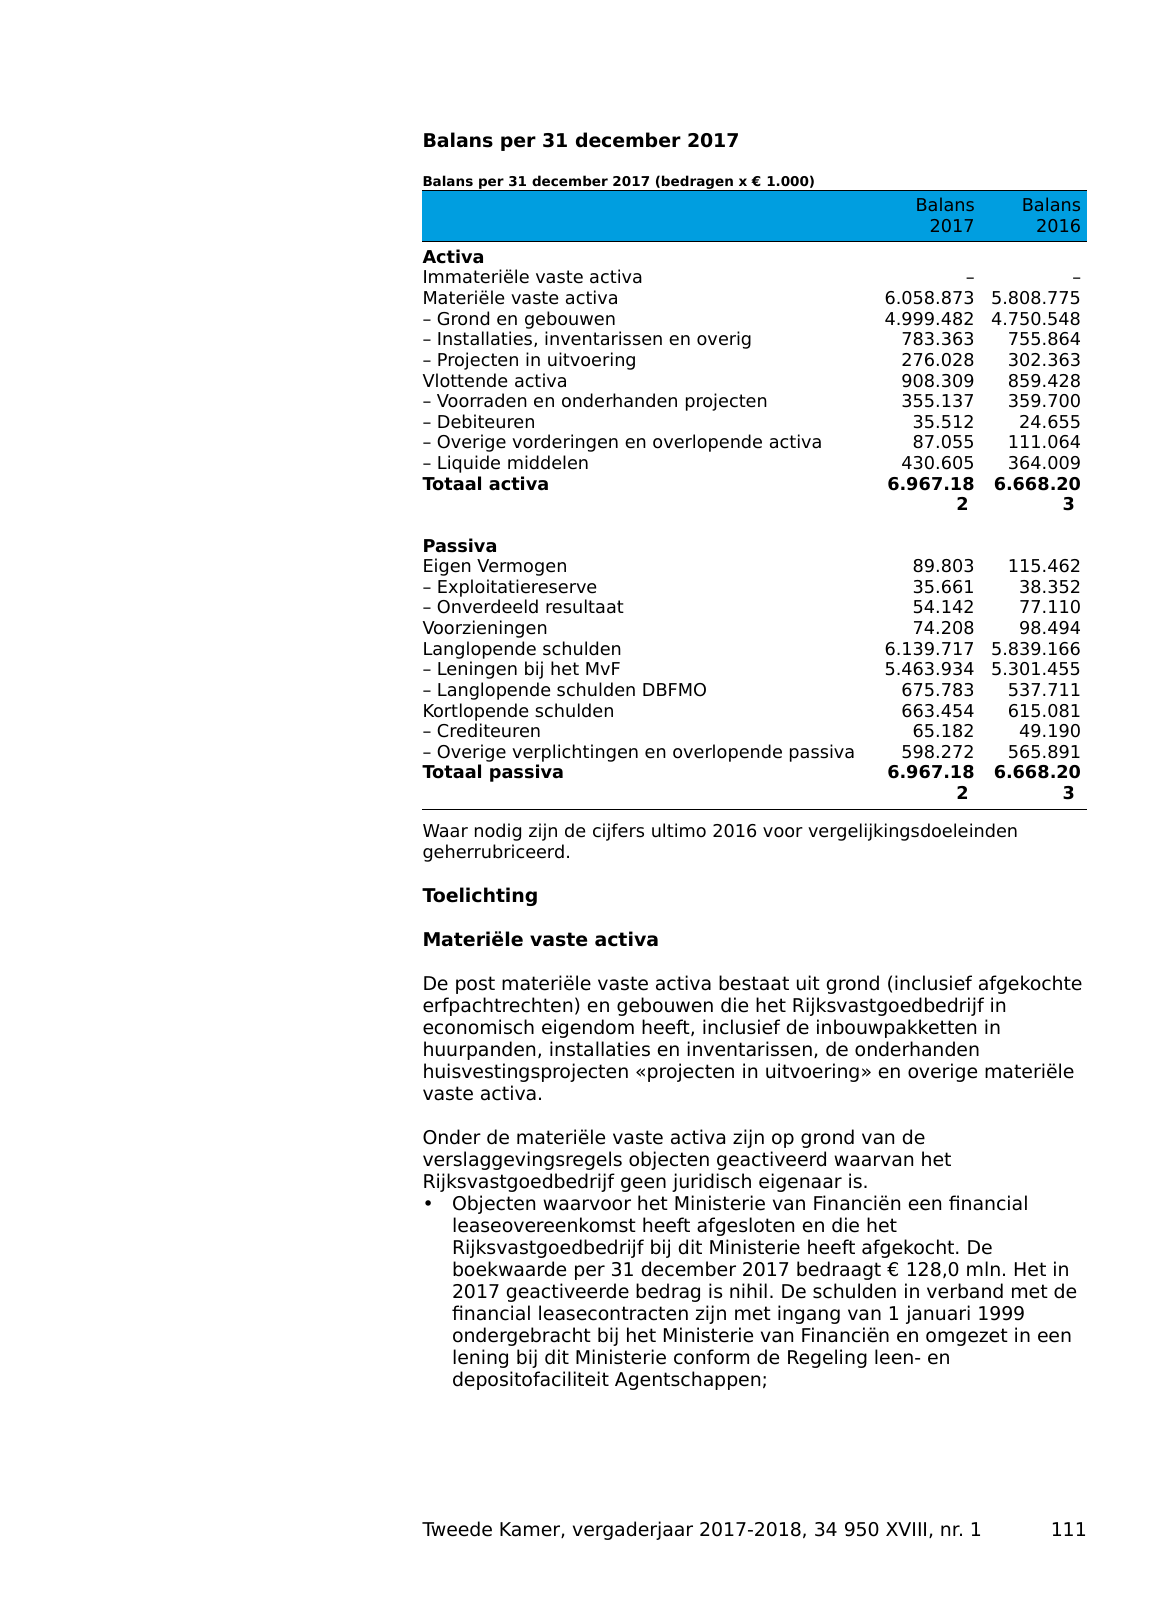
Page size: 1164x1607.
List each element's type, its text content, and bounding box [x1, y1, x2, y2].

table_cell Kortlopende schulden [422, 701, 874, 721]
table_cell Activa [422, 242, 874, 267]
table_cell 98.494 [980, 618, 1087, 639]
table_cell 74.208 [874, 618, 980, 639]
table_cell [422, 515, 874, 536]
table_cell 5.808.775 [980, 288, 1087, 309]
table_cell – Overige verplichtingen en overlopende passiva [422, 742, 874, 762]
table_cell – Leningen bij het MvF [422, 659, 874, 680]
table_cell 663.454 [874, 701, 980, 721]
table_cell 755.864 [980, 329, 1087, 350]
table_cell – Liquide middelen [422, 453, 874, 474]
table_cell 111.064 [980, 433, 1087, 453]
table_cell 6.967.182 [874, 474, 980, 515]
table_cell 783.363 [874, 329, 980, 350]
table_cell [980, 242, 1087, 267]
table_cell 364.009 [980, 453, 1087, 474]
text Onder de materiële vaste activa zijn op grond van de verslaggevingsregels objecten geactiveerd waarvan het Rijksvastgoedbedrijf geen juridisch eigenaar is. [422, 1127, 1087, 1193]
table_cell 276.028 [874, 350, 980, 371]
table_cell 565.891 [980, 742, 1087, 762]
table_cell 6.139.717 [874, 639, 980, 659]
table_cell – Exploitatiereserve [422, 577, 874, 597]
table_cell [980, 536, 1087, 556]
table_cell 6.967.182 [874, 763, 980, 808]
table_cell Totaal activa [422, 474, 874, 515]
text • Objecten waarvoor het Ministerie van Financiën een financial leaseovereenkomst heeft afgesloten en die het Rijksvastgoedbedrijf bij dit Ministerie heeft afgekocht. De boekwaarde per 31 december 2017 bedraagt € 128,0 mln. Het in 2017 geactiveerde bedrag is nihil. De schulden in verband met de financial leasecontracten zijn met ingang van 1 januari 1999 ondergebracht bij het Ministerie van Financiën en omgezet in een lening bij dit Ministerie conform de Regeling leen- en depositofaciliteit Agentschappen; [422, 1193, 1087, 1391]
table_cell [422, 191, 874, 241]
table_cell 5.463.934 [874, 659, 980, 680]
table_cell – Installaties, inventarissen en overig [422, 329, 874, 350]
table_cell – Projecten in uitvoering [422, 350, 874, 371]
table_cell [874, 536, 980, 556]
table_cell 6.058.873 [874, 288, 980, 309]
table_cell 355.137 [874, 391, 980, 412]
subtitle Materiële vaste activa [422, 929, 1087, 951]
table_cell 65.182 [874, 721, 980, 742]
table_cell 615.081 [980, 701, 1087, 721]
table_cell – Grond en gebouwen [422, 309, 874, 329]
table_cell 359.700 [980, 391, 1087, 412]
table_cell 537.711 [980, 680, 1087, 701]
table_cell – [980, 268, 1087, 288]
table_cell 35.512 [874, 412, 980, 432]
table_cell Langlopende schulden [422, 639, 874, 659]
table_cell [980, 515, 1087, 536]
table_header Balans per 31 december 2017 (bedragen x € 1.000) [422, 174, 1087, 189]
table_cell Balans 2016 [980, 191, 1087, 241]
table_cell – Langlopende schulden DBFMO [422, 680, 874, 701]
table_cell – Overige vorderingen en overlopende activa [422, 433, 874, 453]
table_cell 5.301.455 [980, 659, 1087, 680]
table_cell 5.839.166 [980, 639, 1087, 659]
table_cell Materiële vaste activa [422, 288, 874, 309]
table_cell 77.110 [980, 598, 1087, 618]
table_cell Vlottende activa [422, 371, 874, 391]
table_cell 675.783 [874, 680, 980, 701]
table_cell 4.750.548 [980, 309, 1087, 329]
subtitle Balans per 31 december 2017 [422, 130, 1087, 152]
table_cell 89.803 [874, 556, 980, 577]
subtitle Toelichting [422, 885, 1087, 907]
table_cell 24.655 [980, 412, 1087, 432]
table_cell 35.661 [874, 577, 980, 597]
table_cell 54.142 [874, 598, 980, 618]
table_cell 38.352 [980, 577, 1087, 597]
text De post materiële vaste activa bestaat uit grond (inclusief afgekochte erfpachtrechten) en gebouwen die het Rijksvastgoedbedrijf in economisch eigendom heeft, inclusief de inbouwpakketten in huurpanden, installaties en inventarissen, de onderhanden huisvestingsprojecten «projecten in uitvoering» en overige materiële vaste activa. [422, 973, 1087, 1105]
table_cell 4.999.482 [874, 309, 980, 329]
table_cell [874, 515, 980, 536]
table_cell 87.055 [874, 433, 980, 453]
table_cell 302.363 [980, 350, 1087, 371]
table_cell 49.190 [980, 721, 1087, 742]
table_cell 908.309 [874, 371, 980, 391]
table_cell 6.668.203 [980, 474, 1087, 515]
table_cell – Debiteuren [422, 412, 874, 432]
table_cell 859.428 [980, 371, 1087, 391]
table_cell 598.272 [874, 742, 980, 762]
table_cell – Voorraden en onderhanden projecten [422, 391, 874, 412]
table_cell Passiva [422, 536, 874, 556]
table_cell Waar nodig zijn de cijfers ultimo 2016 voor vergelijkingsdoeleinden geherrubriceerd. [422, 810, 1087, 862]
table_cell Balans 2017 [874, 191, 980, 241]
table_cell [874, 242, 980, 267]
table_cell 6.668.203 [980, 763, 1087, 808]
table_cell Eigen Vermogen [422, 556, 874, 577]
table_cell Voorzieningen [422, 618, 874, 639]
table_cell Immateriële vaste activa [422, 268, 874, 288]
table_cell 430.605 [874, 453, 980, 474]
table_cell – [874, 268, 980, 288]
table_cell 115.462 [980, 556, 1087, 577]
table_cell Totaal passiva [422, 763, 874, 808]
table_cell – Crediteuren [422, 721, 874, 742]
table_cell – Onverdeeld resultaat [422, 598, 874, 618]
